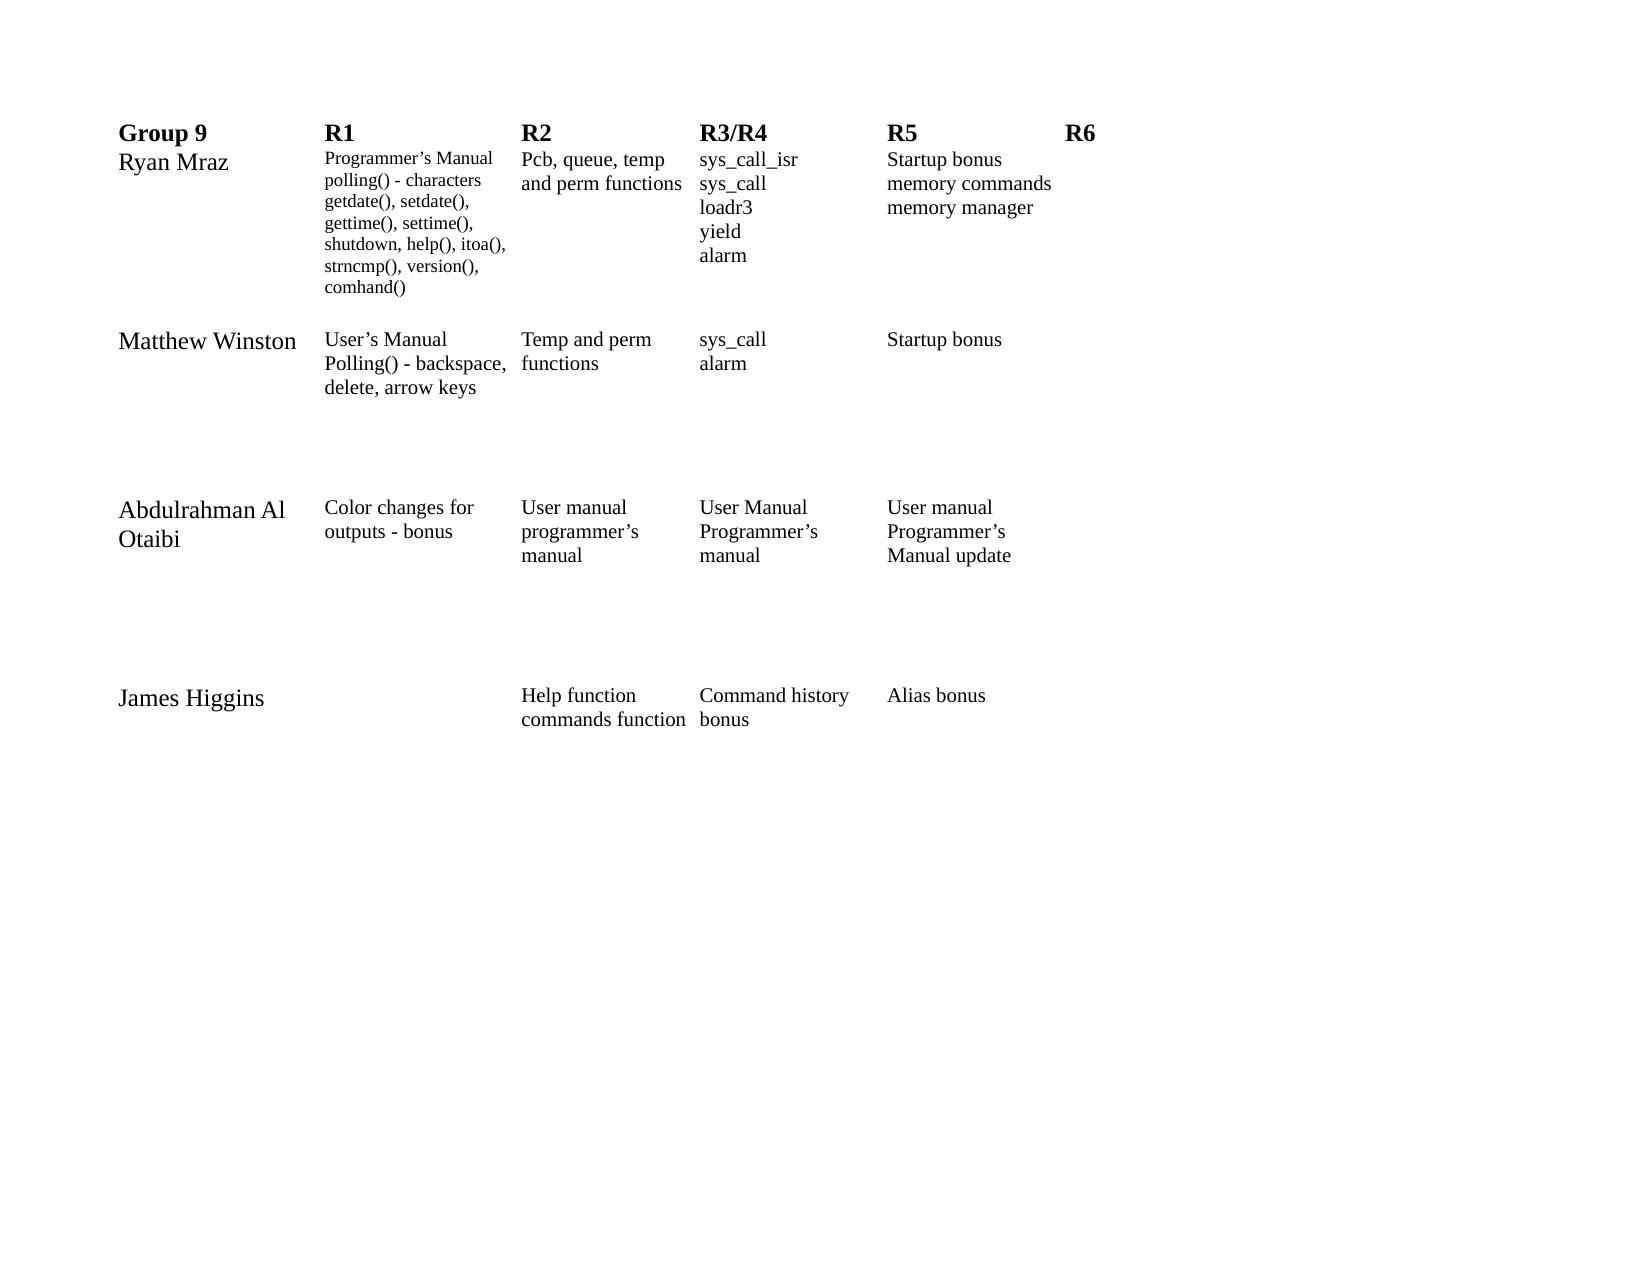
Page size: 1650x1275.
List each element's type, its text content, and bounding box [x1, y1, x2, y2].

table_cell Matthew Winston [118, 327, 324, 495]
table_cell Ryan Mraz [118, 147, 324, 327]
table_cell User manual Programmer’s Manual update [887, 495, 1065, 683]
table_cell Programmer’s Manual polling() - characters getdate(), setdate(), gettime(), settime(), shutdown, help(), itoa(), strncmp(), version(), comhand() [324, 147, 521, 327]
table_cell [1065, 495, 1262, 683]
table_cell User Manual Programmer’s manual [699, 495, 887, 683]
table_header R2 [521, 118, 699, 147]
table_header R1 [324, 118, 521, 147]
table_cell James Higgins [118, 683, 324, 833]
table_header R5 [887, 118, 1065, 147]
table_cell Startup bonus [887, 327, 1065, 495]
table_cell [1065, 327, 1262, 495]
table_cell [1065, 147, 1262, 327]
table_cell User manual programmer’s manual [521, 495, 699, 683]
table_header Group 9 [118, 118, 324, 147]
table_cell Startup bonus memory commands memory manager [887, 147, 1065, 327]
table_cell Alias bonus [887, 683, 1065, 833]
table_header R3/R4 [699, 118, 887, 147]
table_cell Help function commands function [521, 683, 699, 833]
table_cell Abdulrahman Al Otaibi [118, 495, 324, 683]
table_cell [324, 683, 521, 833]
table_cell Temp and perm functions [521, 327, 699, 495]
table_cell User’s Manual Polling() - backspace, delete, arrow keys [324, 327, 521, 495]
table_cell Color changes for outputs - bonus [324, 495, 521, 683]
table_cell sys_call_isr sys_call loadr3 yield alarm [699, 147, 887, 327]
table_cell Pcb, queue, temp and perm functions [521, 147, 699, 327]
table_cell [1065, 683, 1262, 833]
table_header R6 [1065, 118, 1262, 147]
table_cell Command history bonus [699, 683, 887, 833]
table_cell sys_call alarm [699, 327, 887, 495]
